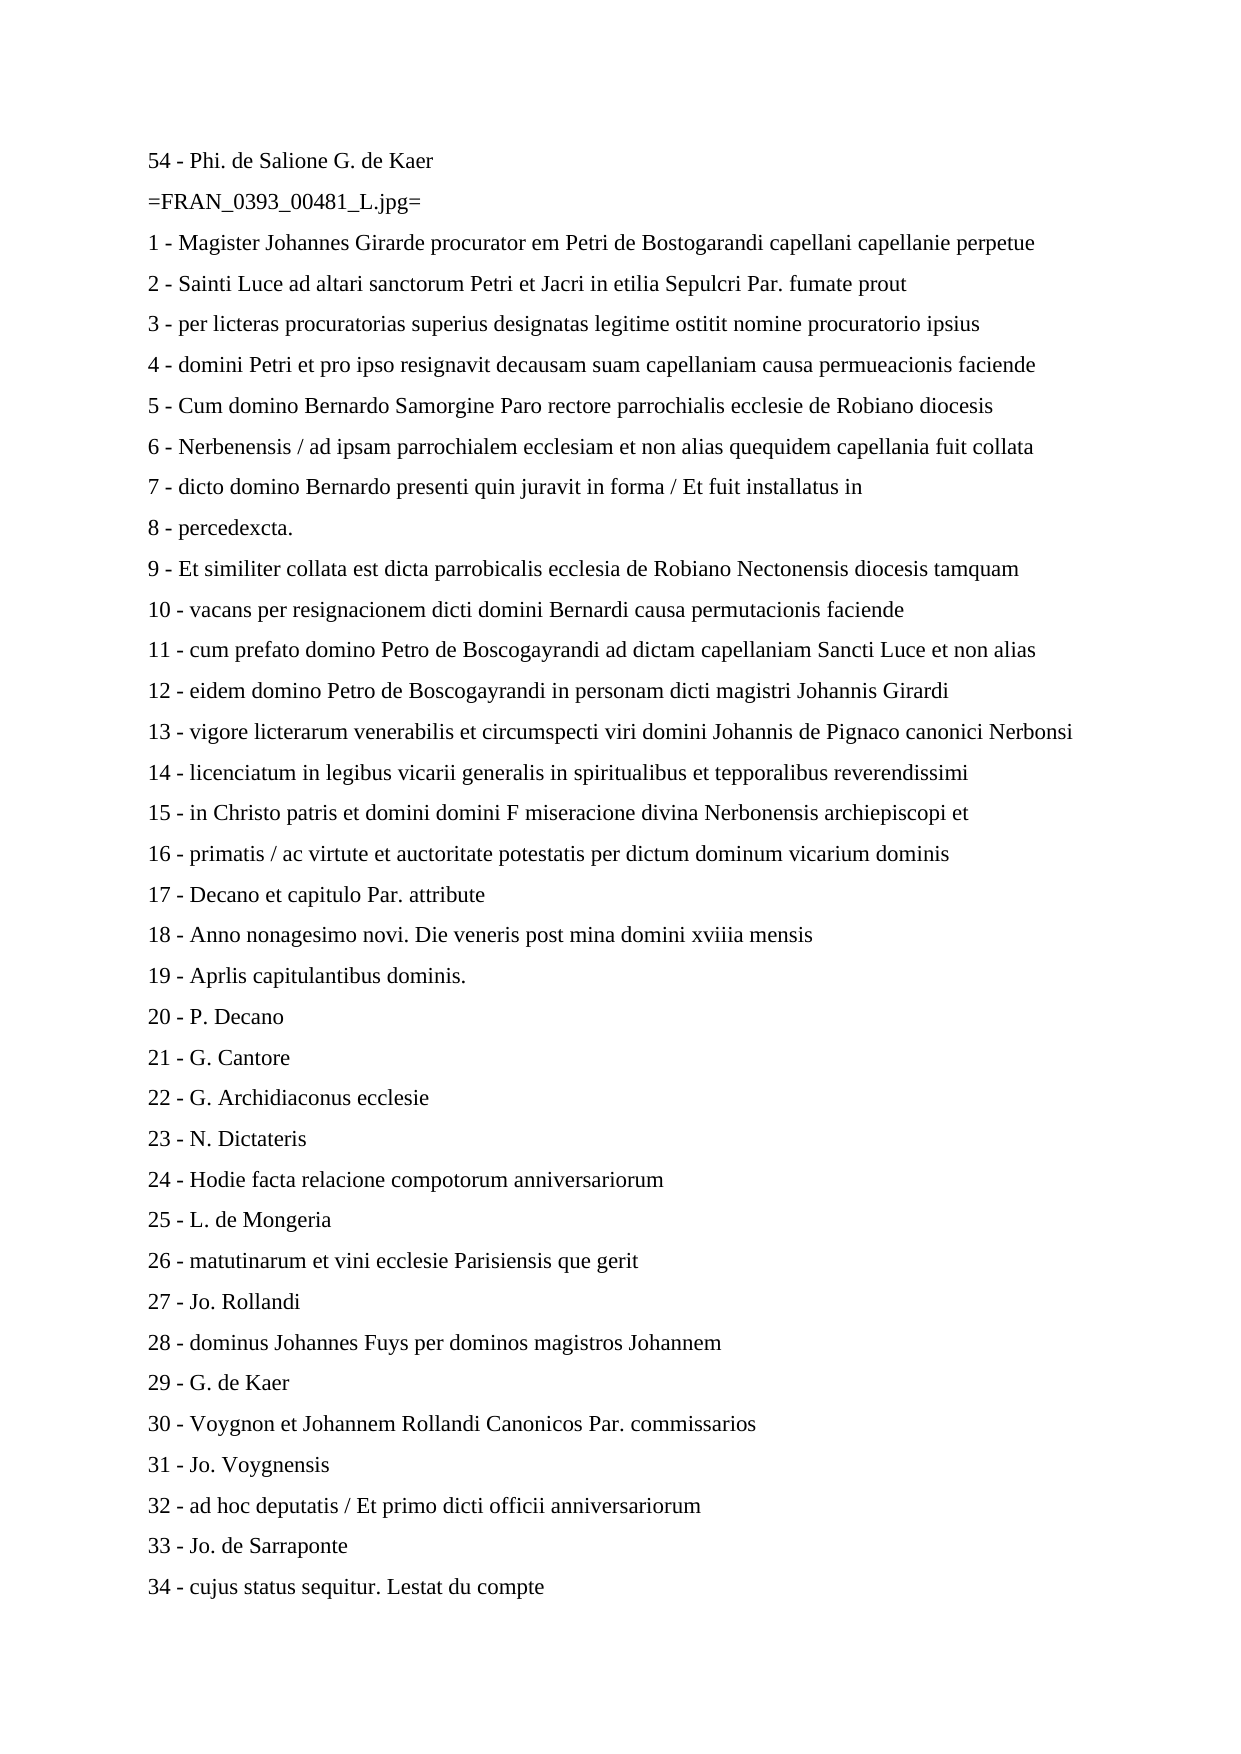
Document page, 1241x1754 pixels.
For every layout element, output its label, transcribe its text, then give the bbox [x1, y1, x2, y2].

text 10 - vacans per resignacionem dicti domini Bernardi causa permutacionis faciende [148, 596, 1093, 622]
text 8 - percedexcta. [148, 514, 1093, 541]
text 31 - Jo. Voygnensis [148, 1451, 1093, 1477]
text 4 - domini Petri et pro ipso resignavit decausam suam capellaniam causa permueacionis faciende [148, 351, 1093, 378]
text 23 - N. Dictateris [148, 1125, 1093, 1151]
text 26 - matutinarum et vini ecclesie Parisiensis que gerit [148, 1247, 1093, 1274]
text 1 - Magister Johannes Girarde procurator em Petri de Bostogarandi capellani capellanie perpetue [148, 229, 1093, 255]
text 3 - per licteras procuratorias superius designatas legitime ostitit nomine procuratorio ipsius [148, 311, 1093, 337]
text 18 - Anno nonagesimo novi. Die veneris post mina domini xviiia mensis [148, 921, 1093, 948]
text 16 - primatis / ac virtute et auctoritate potestatis per dictum dominum vicarium dominis [148, 840, 1093, 866]
text 9 - Et similiter collata est dicta parrobicalis ecclesia de Robiano Nectonensis diocesis tamquam [148, 555, 1093, 581]
text 5 - Cum domino Bernardo Samorgine Paro rectore parrochialis ecclesie de Robiano diocesis [148, 392, 1093, 418]
text 2 - Sainti Luce ad altari sanctorum Petri et Jacri in etilia Sepulcri Par. fumate prout [148, 270, 1093, 296]
text 54 - Phi. de Salione G. de Kaer [148, 148, 1093, 174]
text 15 - in Christo patris et domini domini F miseracione divina Nerbonensis archiepiscopi et [148, 799, 1093, 826]
text 25 - L. de Mongeria [148, 1207, 1093, 1233]
text 33 - Jo. de Sarraponte [148, 1532, 1093, 1559]
text 22 - G. Archidiaconus ecclesie [148, 1084, 1093, 1111]
text 28 - dominus Johannes Fuys per dominos magistros Johannem [148, 1329, 1093, 1355]
text 12 - eidem domino Petro de Boscogayrandi in personam dicti magistri Johannis Girardi [148, 677, 1093, 703]
text 27 - Jo. Rollandi [148, 1288, 1093, 1314]
text 19 - Aprlis capitulantibus dominis. [148, 962, 1093, 988]
text 7 - dicto domino Bernardo presenti quin juravit in forma / Et fuit installatus in [148, 473, 1093, 500]
text 29 - G. de Kaer [148, 1369, 1093, 1396]
text 20 - P. Decano [148, 1003, 1093, 1029]
text 32 - ad hoc deputatis / Et primo dicti officii anniversariorum [148, 1492, 1093, 1518]
text 14 - licenciatum in legibus vicarii generalis in spiritualibus et tepporalibus reverendissimi [148, 758, 1093, 785]
text 17 - Decano et capitulo Par. attribute [148, 881, 1093, 907]
text 34 - cujus status sequitur. Lestat du compte [148, 1573, 1093, 1599]
text 11 - cum prefato domino Petro de Boscogayrandi ad dictam capellaniam Sancti Luce et non alias [148, 636, 1093, 663]
text 6 - Nerbenensis / ad ipsam parrochialem ecclesiam et non alias quequidem capellania fuit collata [148, 433, 1093, 459]
text 24 - Hodie facta relacione compotorum anniversariorum [148, 1166, 1093, 1192]
text 30 - Voygnon et Johannem Rollandi Canonicos Par. commissarios [148, 1410, 1093, 1437]
text 21 - G. Cantore [148, 1044, 1093, 1070]
text 13 - vigore licterarum venerabilis et circumspecti viri domini Johannis de Pignaco canonici Nerbonsi [148, 718, 1093, 744]
text =FRAN_0393_00481_L.jpg= [148, 188, 1093, 215]
